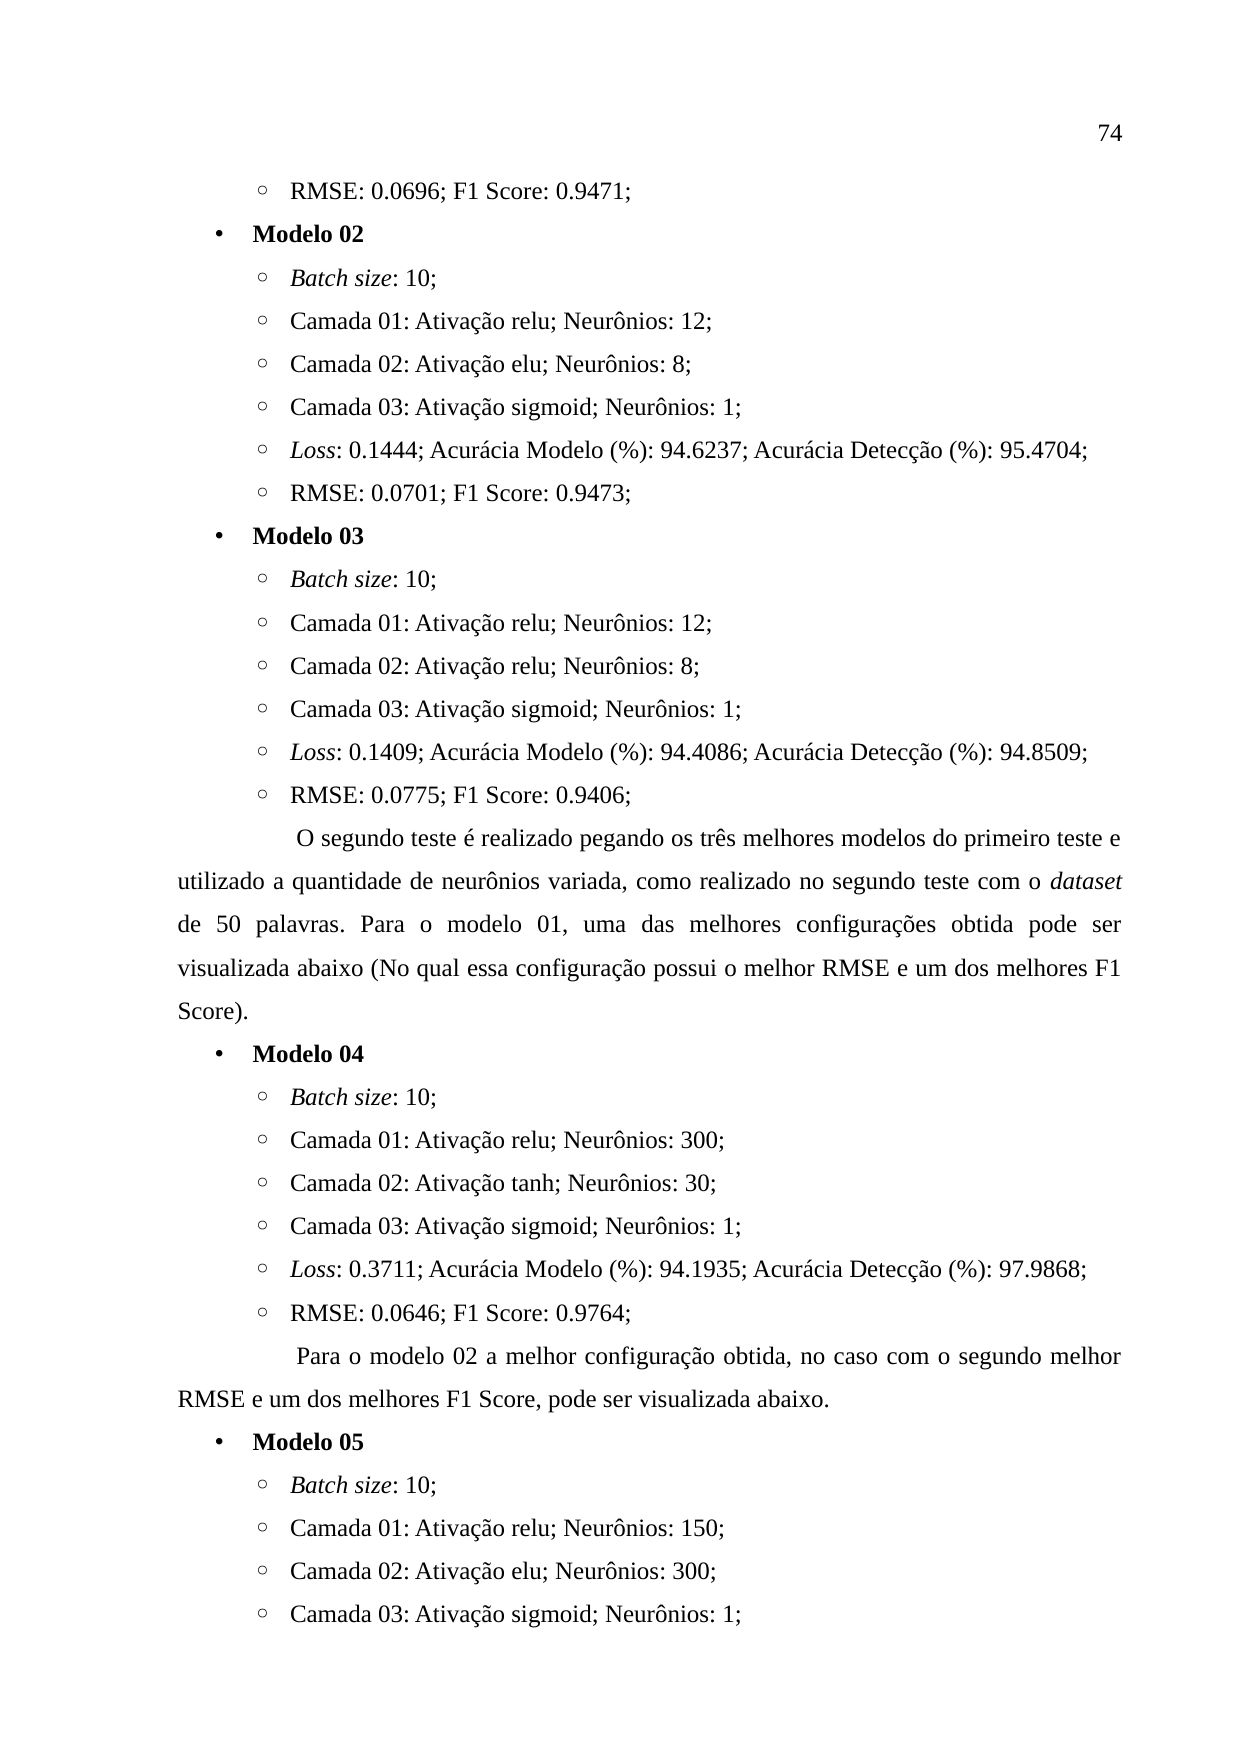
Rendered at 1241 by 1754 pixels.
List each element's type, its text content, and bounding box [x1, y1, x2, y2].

list Camada 03: Ativação sigmoid; Neurônios: 1; [252, 1211, 1122, 1240]
list Loss: 0.3711; Acurácia Modelo (%): 94.1935; Acurácia Detecção (%): 97.9868; [252, 1254, 1122, 1283]
list RMSE: 0.0696; F1 Score: 0.9471; [252, 176, 1122, 205]
list Camada 01: Ativação relu; Neurônios: 12; [252, 608, 1122, 636]
list Camada 01: Ativação relu; Neurônios: 12; [252, 306, 1122, 334]
list Loss: 0.1409; Acurácia Modelo (%): 94.4086; Acurácia Detecção (%): 94.8509; [252, 737, 1122, 766]
list Loss: 0.1444; Acurácia Modelo (%): 94.6237; Acurácia Detecção (%): 95.4704; [252, 435, 1122, 464]
list Camada 03: Ativação sigmoid; Neurônios: 1; [252, 392, 1122, 421]
list Camada 03: Ativação sigmoid; Neurônios: 1; [252, 694, 1122, 723]
list Camada 03: Ativação sigmoid; Neurônios: 1; [252, 1599, 1122, 1628]
list Modelo 03 [215, 521, 1122, 550]
list Batch size: 10; [252, 1082, 1122, 1111]
list Camada 02: Ativação relu; Neurônios: 8; [252, 651, 1122, 679]
list Batch size: 10; [252, 263, 1122, 291]
list Batch size: 10; [252, 564, 1122, 593]
list RMSE: 0.0646; F1 Score: 0.9764; [252, 1298, 1122, 1326]
list Batch size: 10; [252, 1470, 1122, 1499]
list Modelo 02 [215, 219, 1122, 248]
list Modelo 05 [215, 1427, 1122, 1456]
list Camada 02: Ativação elu; Neurônios: 8; [252, 349, 1122, 378]
list Camada 02: Ativação tanh; Neurônios: 30; [252, 1168, 1122, 1197]
list Camada 02: Ativação elu; Neurônios: 300; [252, 1556, 1122, 1585]
list RMSE: 0.0701; F1 Score: 0.9473; [252, 478, 1122, 507]
list Camada 01: Ativação relu; Neurônios: 150; [252, 1513, 1122, 1542]
list Modelo 04 [215, 1039, 1122, 1068]
text Para o modelo 02 a melhor configuração obtida, no caso com o segundo melhor RMSE e um dos melhores F1 Score, pode ser visualizada abaixo. [177, 1341, 1122, 1413]
list Camada 01: Ativação relu; Neurônios: 300; [252, 1125, 1122, 1154]
text O segundo teste é realizado pegando os três melhores modelos do primeiro teste e utilizado a quantidade de neurônios variada, como realizado no segundo teste com o dataset de 50 palavras. Para o modelo 01, uma das melhores configurações obtida pode ser visualizada abaixo (No qual essa configuração possui o melhor RMSE e um dos melhores F1 Score). [177, 823, 1122, 1024]
list RMSE: 0.0775; F1 Score: 0.9406; [252, 780, 1122, 809]
